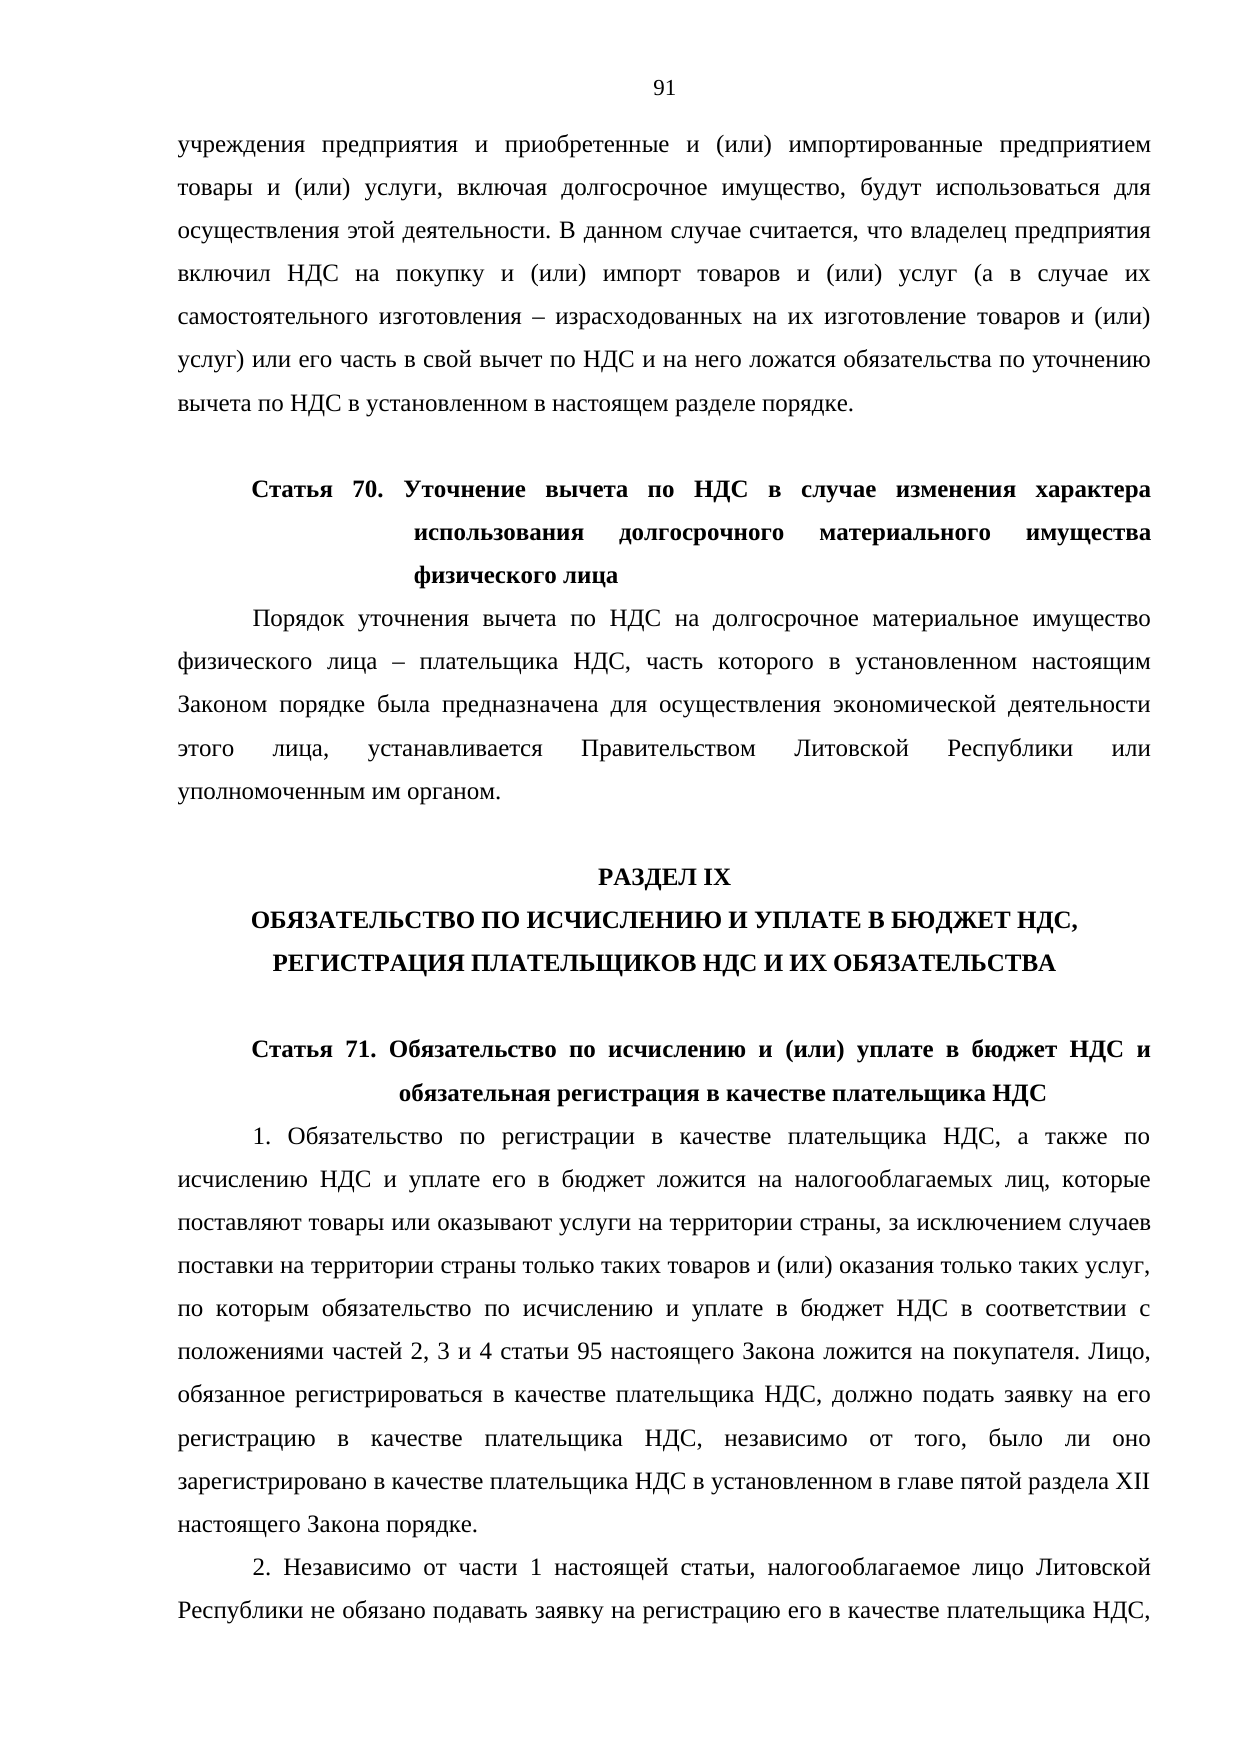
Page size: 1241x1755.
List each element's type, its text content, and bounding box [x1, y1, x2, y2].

text 2. Независимо от части 1 настоящей статьи, налогооблагаемое лицо Литовской Республики не обязано подавать заявку на регистрацию его в качестве плательщика НДС, [177, 1552, 1152, 1624]
text Статья 71. Обязательство по исчислению и (или) уплате в бюджет НДС и обязательная регистрация в качестве плательщика НДС [251, 1034, 1152, 1106]
text 1. Обязательство по регистрации в качестве плательщика НДС, а также по исчислению НДС и уплате его в бюджет ложится на налогооблагаемых лиц, которые поставляют товары или оказывают услуги на территории страны, за исключением случаев поставки на территории страны только таких товаров и (или) оказания только таких услуг, по которым обязательство по исчислению и уплате в бюджет НДС в соответствии с положениями частей 2, 3 и 4 статьи 95 настоящего Закона ложится на покупателя. Лицо, обязанное регистрироваться в качестве плательщика НДС, должно подать заявку на его регистрацию в качестве плательщика НДС, независимо от того, было ли оно зарегистрировано в качестве плательщика НДС в установленном в главе пятой раздела XII настоящего Закона порядке. [177, 1121, 1152, 1538]
text РАЗДЕЛ IX [177, 862, 1152, 891]
text учреждения предприятия и приобретенные и (или) импортированные предприятием товары и (или) услуги, включая долгосрочное имущество, будут использоваться для осуществления этой деятельности. В данном случае считается, что владелец предприятия включил НДС на покупку и (или) импорт товаров и (или) услуг (а в случае их самостоятельного изготовления – израсходованных на их изготовление товаров и (или) услуг) или его часть в свой вычет по НДС и на него ложатся обязательства по уточнению вычета по НДС в установленном в настоящем разделе порядке. [177, 129, 1152, 416]
text Порядок уточнения вычета по НДС на долгосрочное материальное имущество физического лица – плательщика НДС, часть которого в установленном настоящим Законом порядке была предназначена для осуществления экономической деятельности этого лица, устанавливается Правительством Литовской Республики или уполномоченным им органом. [177, 603, 1152, 804]
text Статья 70. Уточнение вычета по НДС в случае изменения характера использования долгосрочного материального имущества физического лица [251, 474, 1152, 589]
text ОБЯЗАТЕЛЬСТВО ПО ИСЧИСЛЕНИЮ И УПЛАТЕ В БЮДЖЕТ НДС, РЕГИСТРАЦИЯ ПЛАТЕЛЬЩИКОВ НДС И ИХ ОБЯЗАТЕЛЬСТВА [177, 905, 1152, 977]
